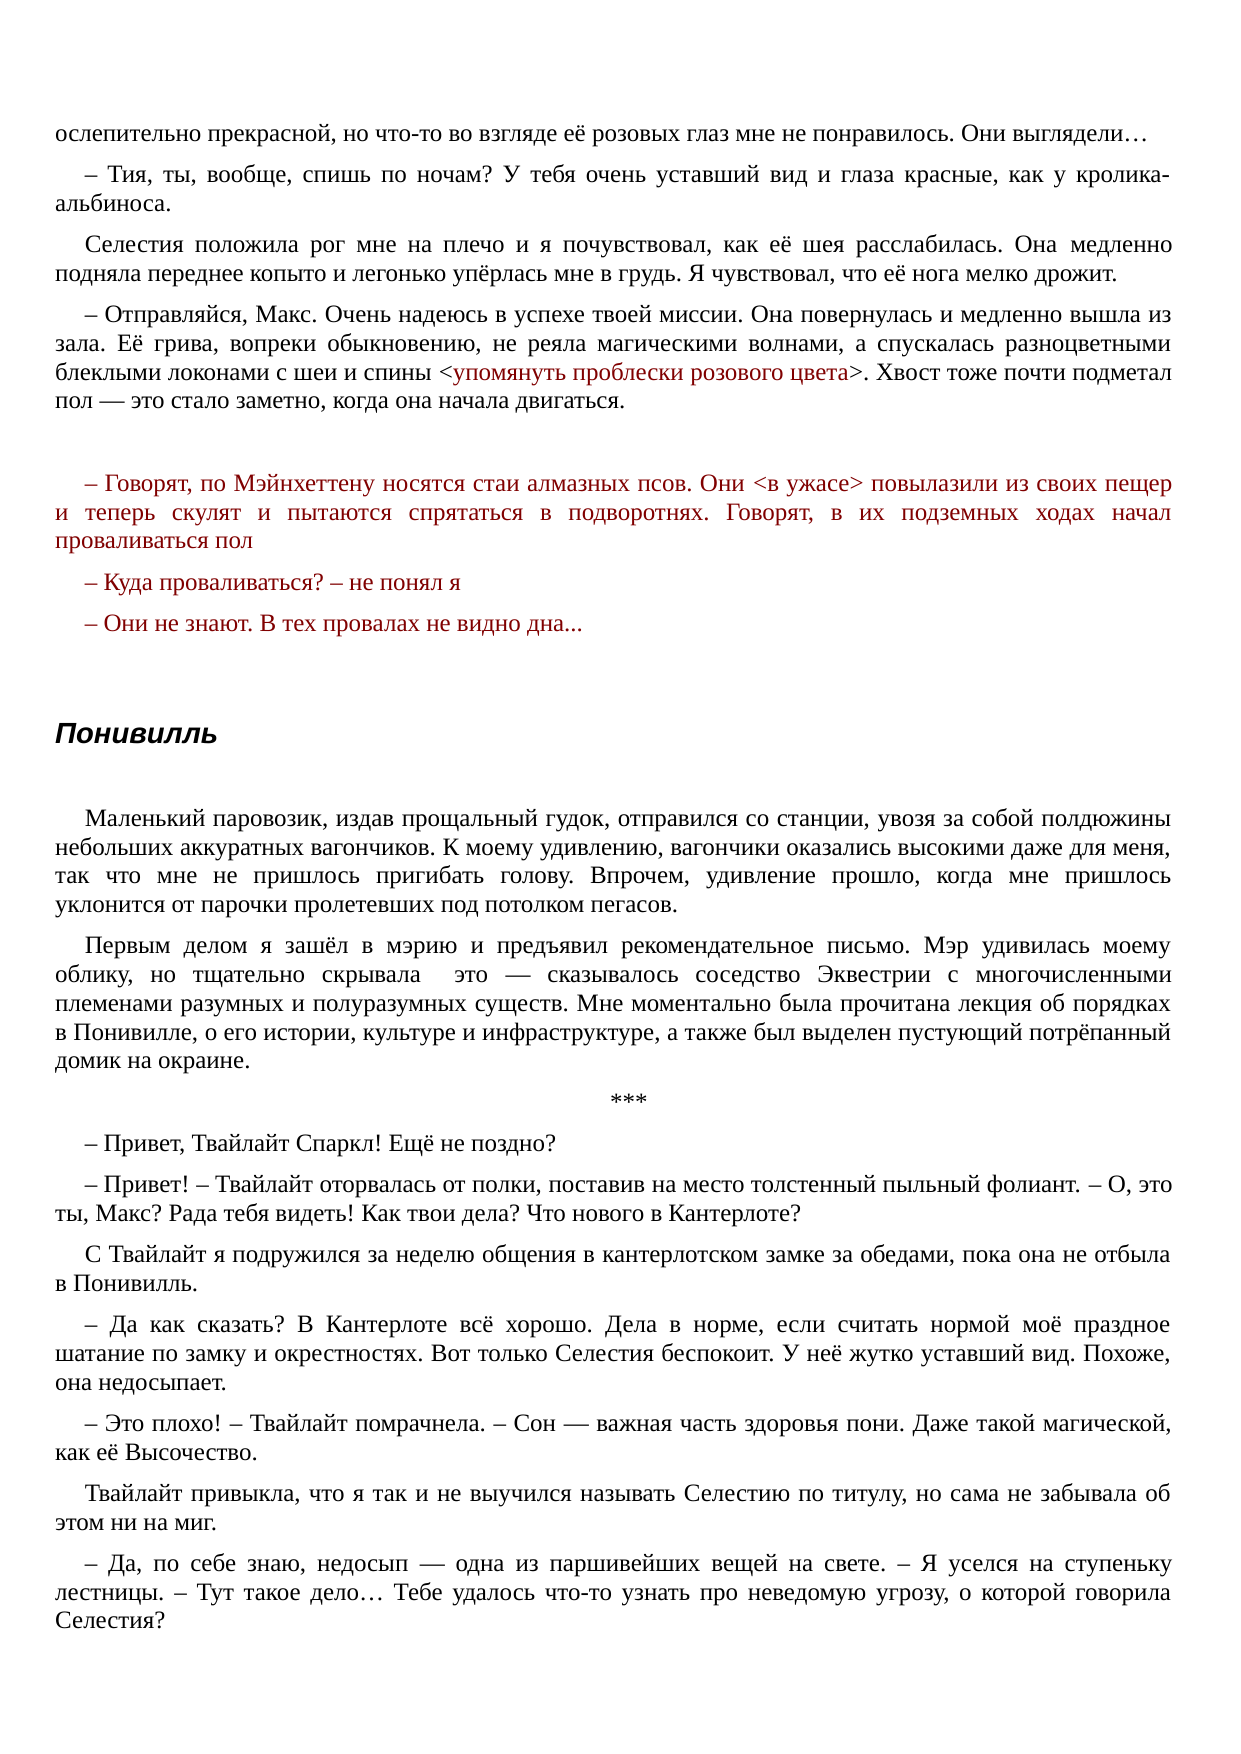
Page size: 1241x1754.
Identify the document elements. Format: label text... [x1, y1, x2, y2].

text – Говорят, по Мэйнхеттену носятся стаи алмазных псов. Они <в ужасе> повылазили из своих пещер и теперь скулят и пытаются спрятаться в подворотнях. Говорят, в их подземных ходах начал проваливаться пол [55, 468, 1172, 554]
subtitle Понивилль [55, 716, 1172, 749]
text ослепительно прекрасной, но что-то во взгляде её розовых глаз мне не понравилось. Они выглядели… [55, 118, 1172, 147]
text – Отправляйся, Макс. Очень надеюсь в успехе твоей миссии. Она повернулась и медленно вышла из зала. Её грива, вопреки обыкновению, не реяла магическими волнами, а спускалась разноцветными блеклыми локонами с шеи и спины <упомянуть проблески розового цвета>. Хвост тоже почти подметал пол — это стало заметно, когда она начала двигаться. [55, 299, 1172, 414]
text – Куда проваливаться? – не понял я [55, 567, 1172, 596]
text – Это плохо! – Твайлайт помрачнела. – Сон — важная часть здоровья пони. Даже такой магической, как её Высочество. [55, 1408, 1172, 1465]
text – Привет, Твайлайт Спаркл! Ещё не поздно? [55, 1128, 1172, 1157]
text – Привет! – Твайлайт оторвалась от полки, поставив на место толстенный пыльный фолиант. – О, это ты, Макс? Рада тебя видеть! Как твои дела? Что нового в Кантерлоте? [55, 1169, 1172, 1227]
text Маленький паровозик, издав прощальный гудок, отправился со станции, увозя за собой полдюжины небольших аккуратных вагончиков. К моему удивлению, вагончики оказались высокими даже для меня, так что мне не пришлось пригибать голову. Впрочем, удивление прошло, когда мне пришлось уклонится от парочки пролетевших под потолком пегасов. [55, 803, 1172, 918]
text *** [55, 1087, 1172, 1115]
text Селестия положила рог мне на плечо и я почувствовал, как её шея расслабилась. Она медленно подняла переднее копыто и легонько упёрлась мне в грудь. Я чувствовал, что её нога мелко дрожит. [55, 229, 1172, 287]
text Твайлайт привыкла, что я так и не выучился называть Селестию по титулу, но сама не забывала об этом ни на миг. [55, 1478, 1172, 1535]
text С Твайлайт я подружился за неделю общения в кантерлотском замке за обедами, пока она не отбыла в Понивилль. [55, 1239, 1172, 1297]
text Первым делом я зашёл в мэрию и предъявил рекомендательное письмо. Мэр удивилась моему облику, но тщательно скрывала это — сказывалось соседство Эквестрии с многочисленными племенами разумных и полуразумных существ. Мне моментально была прочитана лекция об порядках в Понивилле, о его истории, культуре и инфраструктуре, а также был выделен пустующий потрёпанный домик на окраине. [55, 930, 1172, 1074]
text – Тия, ты, вообще, спишь по ночам? У тебя очень уставший вид и глаза красные, как у кролика-альбиноса. [55, 159, 1172, 217]
text – Они не знают. В тех провалах не видно дна... [55, 608, 1172, 637]
text – Да как сказать? В Кантерлоте всё хорошо. Дела в норме, если считать нормой моё праздное шатание по замку и окрестностях. Вот только Селестия беспокоит. У неё жутко уставший вид. Похоже, она недосыпает. [55, 1309, 1172, 1395]
text – Да, по себе знаю, недосып — одна из паршивейших вещей на свете. – Я уселся на ступеньку лестницы. – Тут такое дело… Тебе удалось что-то узнать про неведомую угрозу, о которой говорила Селестия? [55, 1548, 1172, 1634]
